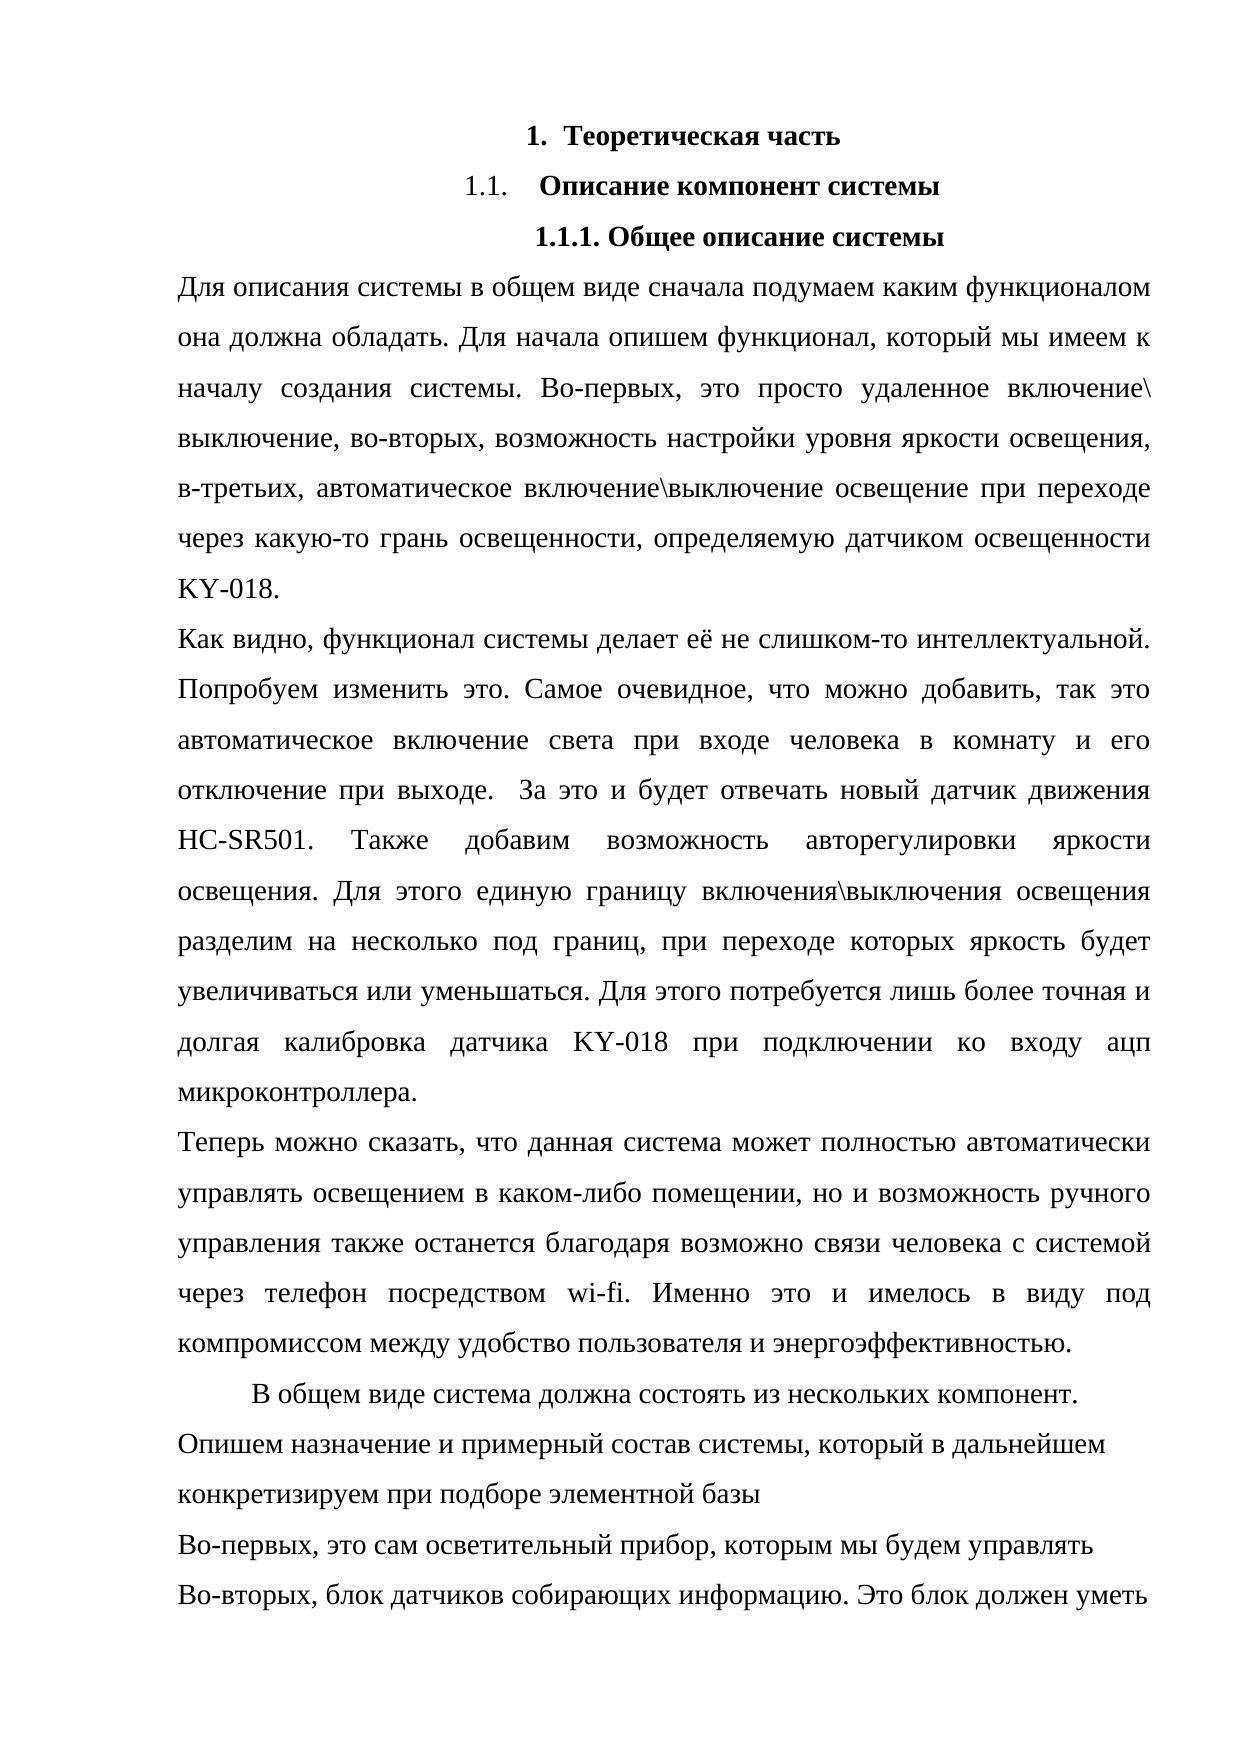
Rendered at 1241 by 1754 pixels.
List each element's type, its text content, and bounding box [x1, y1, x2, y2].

list Как видно, функционал системы делает её не слишком-то интеллектуальной. Попробуем изменить это. Самое очевидное, что можно добавить, так это автоматическое включение света при входе человека в комнату и его отключение при выходе. За это и будет отвечать новый датчик движения HC-SR501. Также добавим возможность авторегулировки яркости освещения. Для этого единую границу включения\выключения освещения разделим на несколько под границ, при переходе которых яркость будет увеличиваться или уменьшаться. Для этого потребуется лишь более точная и долгая калибровка датчика KY-018 при подключении ко входу ацп микроконтроллера. [177, 621, 1152, 1108]
list Описание компонент системы [252, 168, 1152, 202]
list Теперь можно сказать, что данная система может полностью автоматически управлять освещением в каком-либо помещении, но и возможность ручного управления также останется благодаря возможно связи человека с системой через телефон посредством wi-fi. Именно это и имелось в виду под компромиссом между удобство пользователя и энергоэффективностью. [177, 1124, 1152, 1359]
list 1.1.1. Общее описание системы [252, 219, 1152, 252]
text Во-первых, это сам осветительный прибор, которым мы будем управлять Во-вторых, блок датчиков собирающих информацию. Это блок должен уметь [177, 1527, 1152, 1611]
list Теоретическая часть [215, 118, 1152, 152]
text В общем виде система должна состоять из нескольких компонент. Опишем назначение и примерный состав системы, который в дальнейшем конкретизируем при подборе элементной базы [177, 1376, 1152, 1510]
list Для описания системы в общем виде сначала подумаем каким функционалом она должна обладать. Для начала опишем функционал, который мы имеем к началу создания системы. Во-первых, это просто удаленное включение\выключение, во-вторых, возможность настройки уровня яркости освещения, в-третьих, автоматическое включение\выключение освещение при переходе через какую-то грань освещенности, определяемую датчиком освещенности KY-018. [177, 269, 1152, 604]
